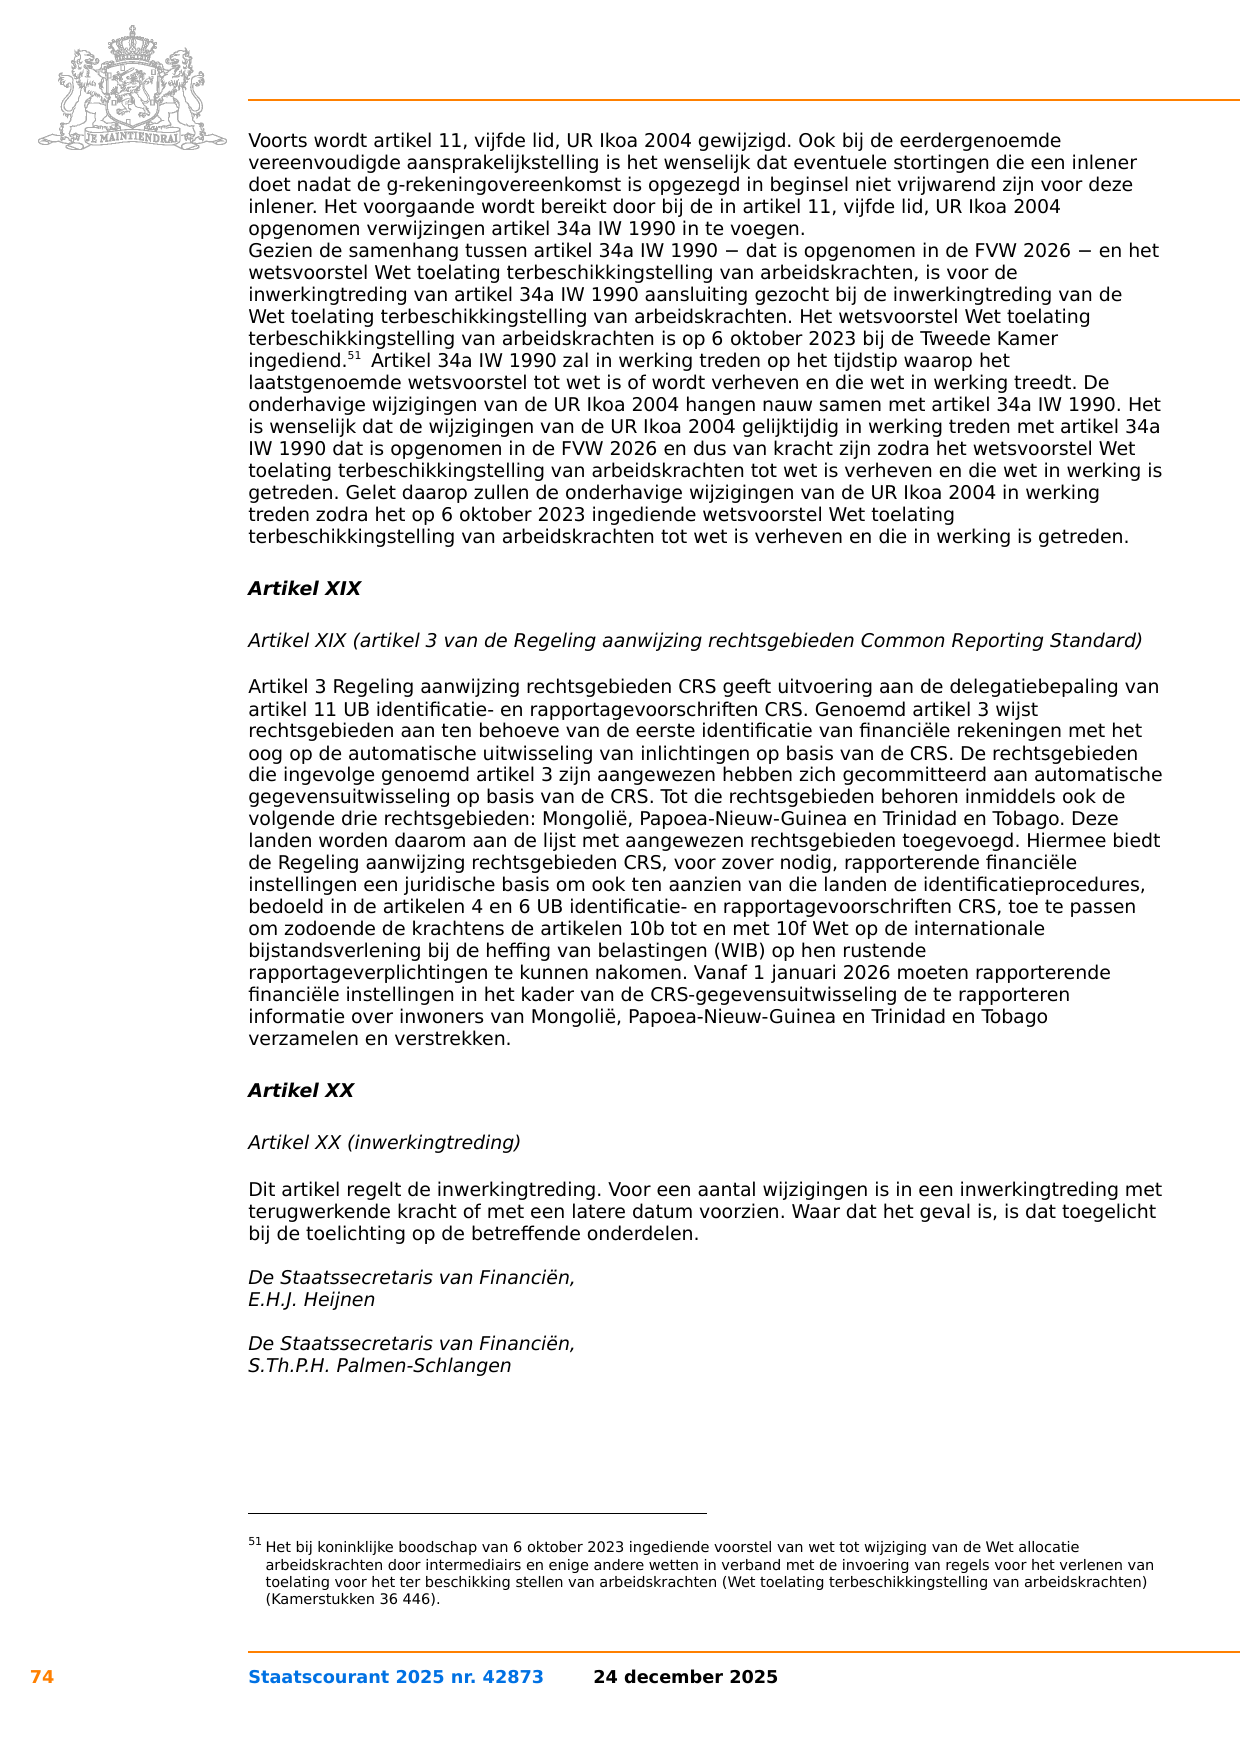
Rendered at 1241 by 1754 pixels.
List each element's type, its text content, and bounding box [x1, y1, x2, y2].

subtitle Artikel XIX (artikel 3 van de Regeling aanwijzing rechtsgebieden Common Reporting Standard) [248, 629, 1163, 651]
text Gezien de samenhang tussen artikel 34a IW 1990 − dat is opgenomen in de FVW 2026 − en het wetsvoorstel Wet toelating terbeschikkingstelling van arbeidskrachten, is voor de inwerkingtreding van artikel 34a IW 1990 aansluiting gezocht bij de inwerkingtreding van de Wet toelating terbeschikkingstelling van arbeidskrachten. Het wetsvoorstel Wet toelating terbeschikkingstelling van arbeidskrachten is op 6 oktober 2023 bij de Tweede Kamer ingediend. Artikel 34a IW 1990 zal in werking treden op het tijdstip waarop het laatstgenoemde wetsvoorstel tot wet is of wordt verheven en die wet in werking treedt. De onderhavige wijzigingen van de UR Ikoa 2004 hangen nauw samen met artikel 34a IW 1990. Het is wenselijk dat de wijzigingen van de UR Ikoa 2004 gelijktijdig in werking treden met artikel 34a IW 1990 dat is opgenomen in de FVW 2026 en dus van kracht zijn zodra het wetsvoorstel Wet toelating terbeschikkingstelling van arbeidskrachten tot wet is verheven en die wet in werking is getreden. Gelet daarop zullen de onderhavige wijzigingen van de UR Ikoa 2004 in werking treden zodra het op 6 oktober 2023 ingediende wetsvoorstel Wet toelating terbeschikkingstelling van arbeidskrachten tot wet is verheven en die in werking is getreden. [248, 240, 1163, 547]
text Dit artikel regelt de inwerkingtreding. Voor een aantal wijzigingen is in een inwerkingtreding met terugwerkende kracht of met een latere datum voorzien. Waar dat het geval is, is dat toegelicht bij de toelichting op de betreffende onderdelen. [248, 1179, 1163, 1245]
text Artikel 3 Regeling aanwijzing rechtsgebieden CRS geeft uitvoering aan de delegatiebepaling van artikel 11 UB identificatie- en rapportagevoorschriften CRS. Genoemd artikel 3 wijst rechtsgebieden aan ten behoeve van de eerste identificatie van financiële rekeningen met het oog op de automatische uitwisseling van inlichtingen op basis van de CRS. De rechtsgebieden die ingevolge genoemd artikel 3 zijn aangewezen hebben zich gecommitteerd aan automatische gegevensuitwisseling op basis van de CRS. Tot die rechtsgebieden behoren inmiddels ook de volgende drie rechtsgebieden: Mongolië, Papoea-Nieuw-Guinea en Trinidad en Tobago. Deze landen worden daarom aan de lijst met aangewezen rechtsgebieden toegevoegd. Hiermee biedt de Regeling aanwijzing rechtsgebieden CRS, voor zover nodig, rapporterende financiële instellingen een juridische basis om ook ten aanzien van die landen de identificatieprocedures, bedoeld in de artikelen 4 en 6 UB identificatie- en rapportagevoorschriften CRS, toe te passen om zodoende de krachtens de artikelen 10b tot en met 10f Wet op de internationale bijstandsverlening bij de heffing van belastingen (WIB) op hen rustende rapportageverplichtingen te kunnen nakomen. Vanaf 1 januari 2026 moeten rapporterende financiële instellingen in het kader van de CRS-gegevensuitwisseling de te rapporteren informatie over inwoners van Mongolië, Papoea-Nieuw-Guinea en Trinidad en Tobago verzamelen en verstrekken. [248, 676, 1163, 1050]
subtitle Artikel XX [248, 1080, 1163, 1102]
subtitle Artikel XIX [248, 577, 1163, 599]
text De Staatssecretaris van Financiën, E.H.J. Heijnen [248, 1267, 1163, 1311]
text Voorts wordt artikel 11, vijfde lid, UR Ikoa 2004 gewijzigd. Ook bij de eerdergenoemde vereenvoudigde aansprakelijkstelling is het wenselijk dat eventuele stortingen die een inlener doet nadat de g-rekeningovereenkomst is opgezegd in beginsel niet vrijwarend zijn voor deze inlener. Het voorgaande wordt bereikt door bij de in artikel 11, vijfde lid, UR Ikoa 2004 opgenomen verwijzingen artikel 34a IW 1990 in te voegen. [248, 130, 1163, 240]
text Het bij koninklijke boodschap van 6 oktober 2023 ingediende voorstel van wet tot wijziging van de Wet allocatie arbeidskrachten door intermediairs en enige andere wetten in verband met de invoering van regels voor het verlenen van toelating voor het ter beschikking stellen van arbeidskrachten (Wet toelating terbeschikkingstelling van arbeidskrachten) (Kamerstukken 36 446). [248, 1535, 1163, 1608]
subtitle Artikel XX (inwerkingtreding) [248, 1132, 1163, 1154]
picture [38, 25, 227, 150]
text De Staatssecretaris van Financiën, S.Th.P.H. Palmen-Schlangen [248, 1333, 1163, 1377]
